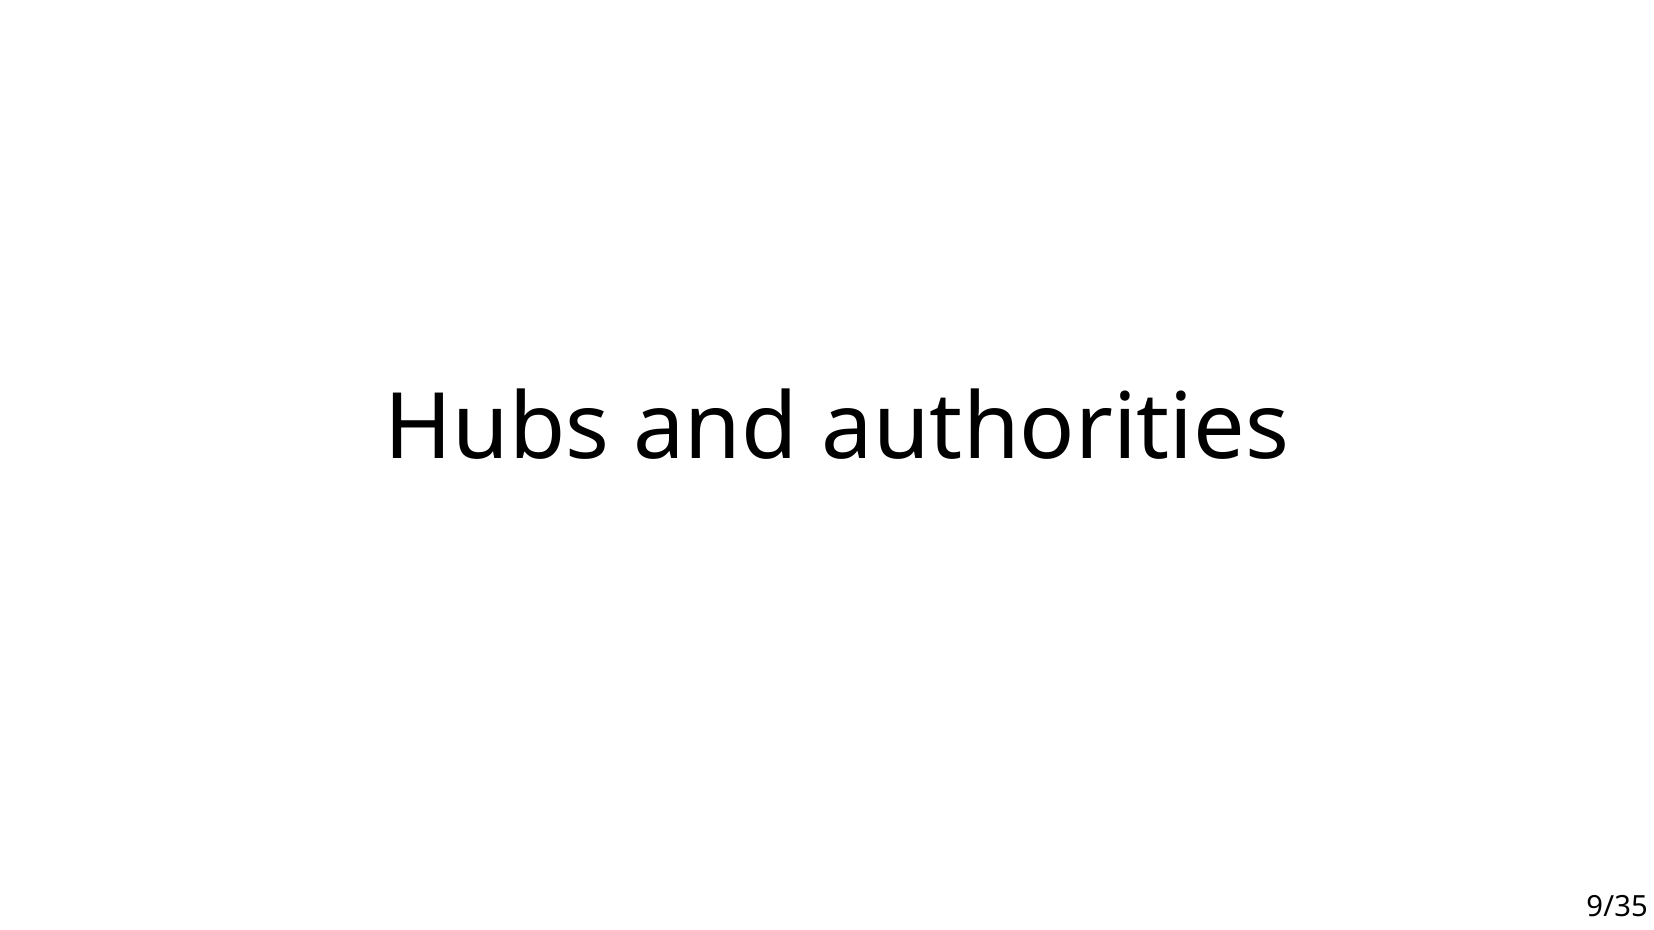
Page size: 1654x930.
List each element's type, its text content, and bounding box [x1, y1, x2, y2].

title Hubs and authorities [93, 344, 1582, 501]
